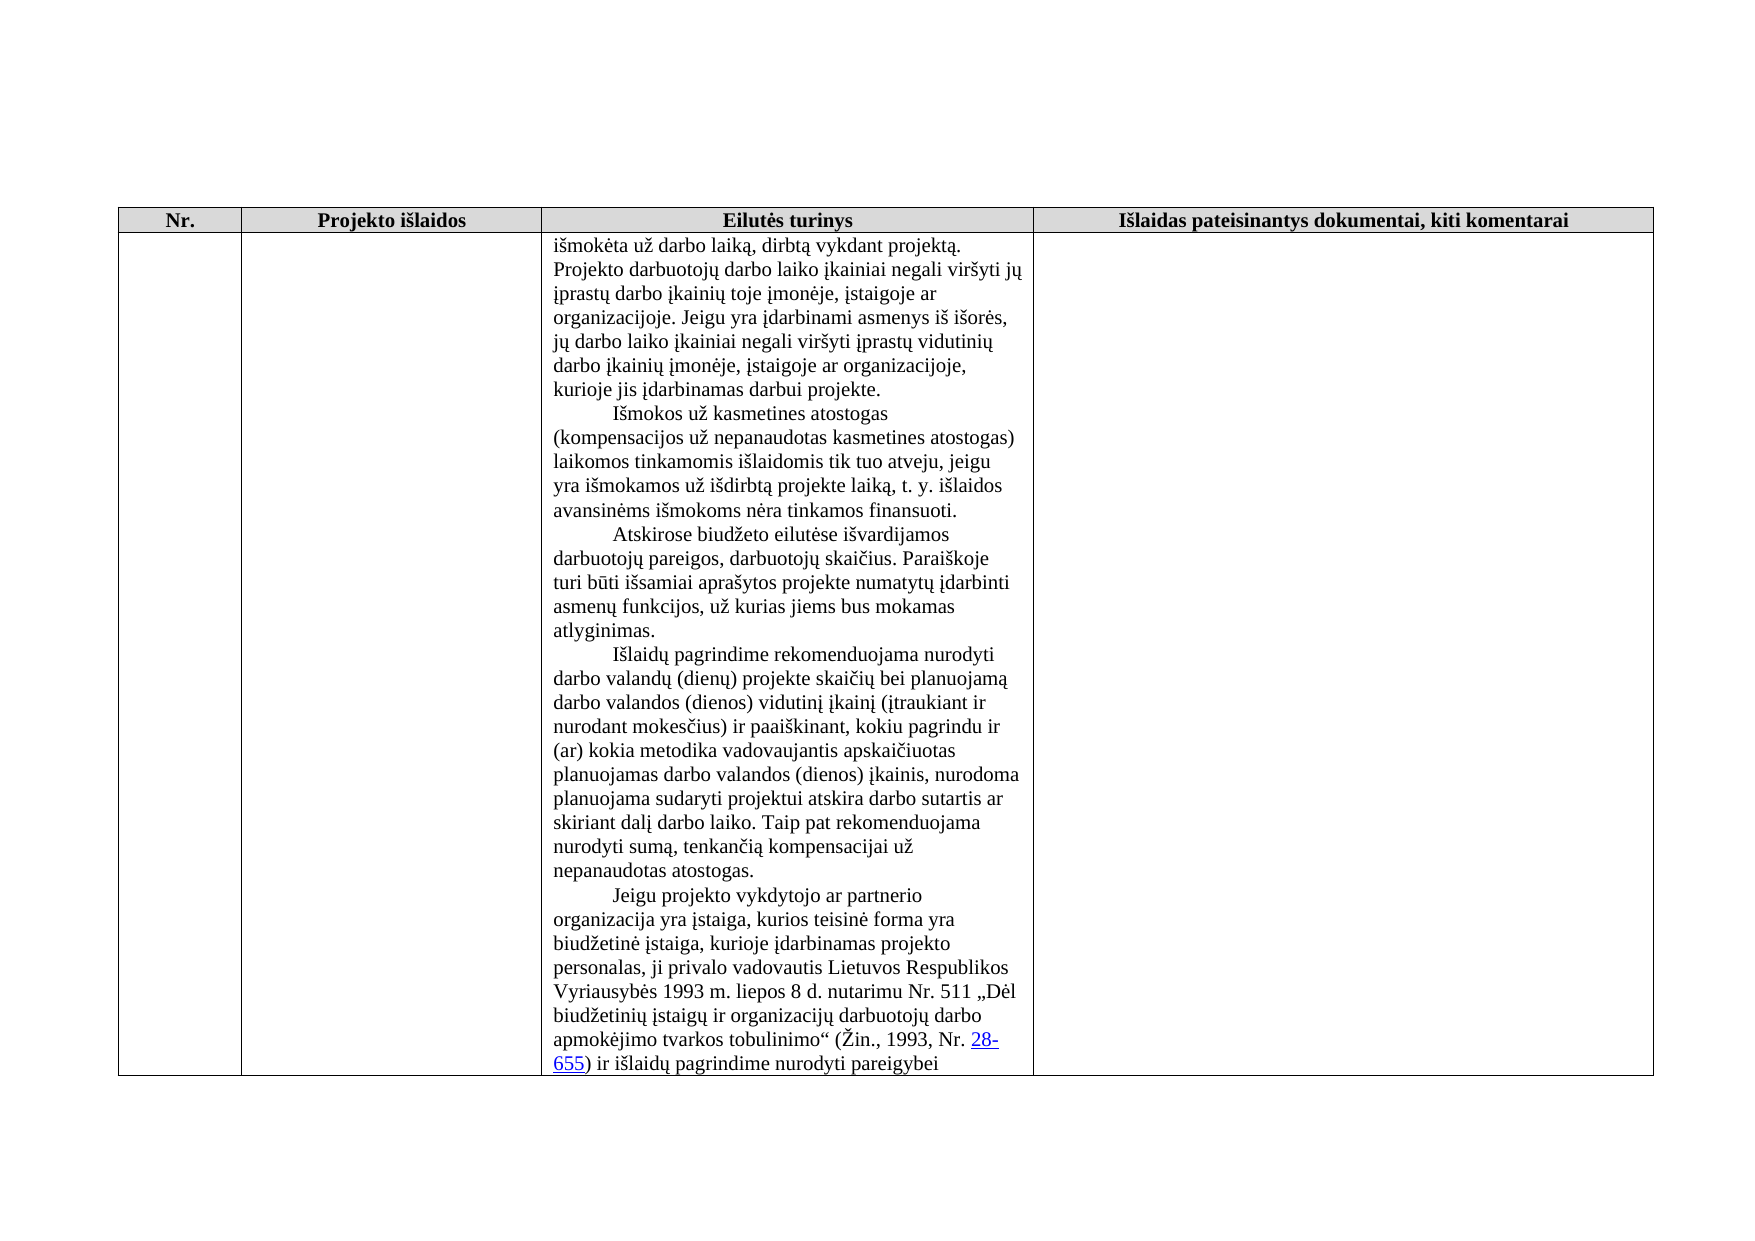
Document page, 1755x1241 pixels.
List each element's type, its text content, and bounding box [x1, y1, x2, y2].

table_cell [242, 233, 541, 1075]
table_cell [119, 233, 241, 1075]
table_cell išmokėta už darbo laiką, dirbtą vykdant projektą. Projekto darbuotojų darbo laiko įkainiai negali viršyti jų įprastų darbo įkainių toje įmonėje, įstaigoje ar organizacijoje. Jeigu yra įdarbinami asmenys iš išorės, jų darbo laiko įkainiai negali viršyti įprastų vidutinių darbo įkainių įmonėje, įstaigoje ar organizacijoje, kurioje jis įdarbinamas darbui projekte. Išmokos už kasmetines atostogas (kompensacijos už nepanaudotas kasmetines atostogas) laikomos tinkamomis išlaidomis tik tuo atveju, jeigu yra išmokamos už išdirbtą projekte laiką, t. y. išlaidos avansinėms išmokoms nėra tinkamos finansuoti. Atskirose biudžeto eilutėse išvardijamos darbuotojų pareigos, darbuotojų skaičius. Paraiškoje turi būti išsamiai aprašytos projekte numatytų įdarbinti asmenų funkcijos, už kurias jiems bus mokamas atlyginimas. Išlaidų pagrindime rekomenduojama nurodyti darbo valandų (dienų) projekte skaičių bei planuojamą darbo valandos (dienos) vidutinį įkainį (įtraukiant ir nurodant mokesčius) ir paaiškinant, kokiu pagrindu ir (ar) kokia metodika vadovaujantis apskaičiuotas planuojamas darbo valandos (dienos) įkainis, nurodoma planuojama sudaryti projektui atskira darbo sutartis ar skiriant dalį darbo laiko. Taip pat rekomenduojama nurodyti sumą, tenkančią kompensacijai už nepanaudotas atostogas. Jeigu projekto vykdytojo ar partnerio organizacija yra įstaiga, kurios teisinė forma yra biudžetinė įstaiga, kurioje įdarbinamas projekto personalas, ji privalo vadovautis Lietuvos Respublikos Vyriausybės 1993 m. liepos 8 d. nutarimu Nr. 511 „Dėl biudžetinių įstaigų ir organizacijų darbuotojų darbo apmokėjimo tvarkos tobulinimo“ (Žin., 1993, Nr. 28-655) ir išlaidų pagrindime nurodyti pareigybei [542, 233, 1033, 1075]
table_header Projekto išlaidos [242, 208, 541, 232]
table_header Eilutės turinys [542, 208, 1033, 232]
table_cell [1034, 233, 1653, 1075]
table_header Nr. [119, 208, 241, 232]
table_header Išlaidas pateisinantys dokumentai, kiti komentarai [1034, 208, 1653, 232]
